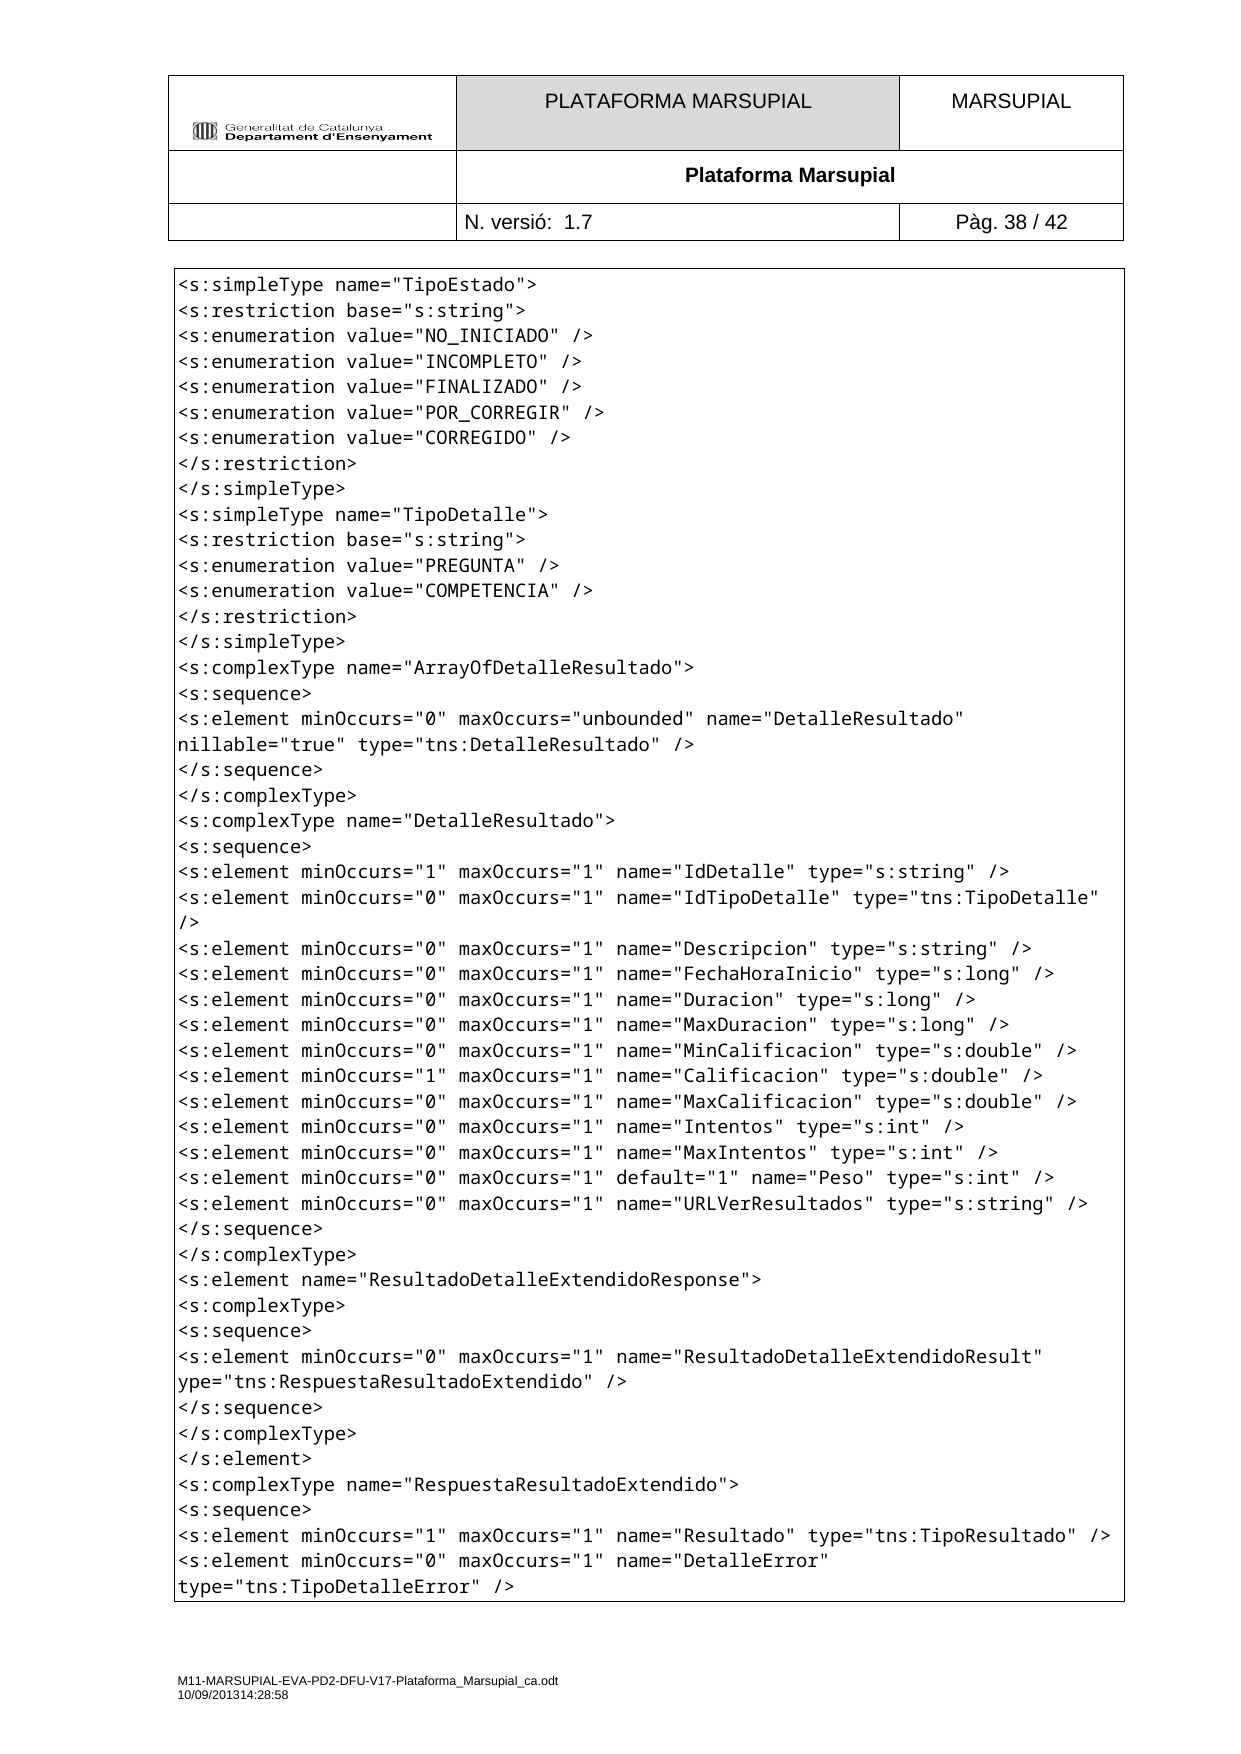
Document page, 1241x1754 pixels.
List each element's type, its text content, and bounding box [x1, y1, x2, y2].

text </s:element> [177, 1445, 1122, 1471]
text </s:simpleType> [177, 629, 1122, 654]
text <s:sequence> [177, 1496, 1122, 1522]
text <s:simpleType name="TipoDetalle"> [177, 501, 1122, 527]
text <s:complexType name="RespuestaResultadoExtendido"> [177, 1471, 1122, 1496]
text </s:complexType> [177, 1241, 1122, 1267]
text </s:restriction> [177, 450, 1122, 476]
text <s:element minOccurs="0" maxOccurs="1" name="MaxDuracion" type="s:long" /> [177, 1012, 1122, 1037]
text <s:element minOccurs="0" maxOccurs="unbounded" name="DetalleResultado" nillable="true" type="tns:DetalleResultado" /> [177, 705, 1122, 756]
text <s:enumeration value="POR_CORREGIR" /> [177, 399, 1122, 424]
text <s:simpleType name="TipoEstado"> [175, 269, 1124, 297]
text <s:element minOccurs="0" maxOccurs="1" name="ResultadoDetalleExtendidoResult" ype="tns:RespuestaResultadoExtendido" /> [177, 1343, 1122, 1394]
text </s:complexType> [177, 782, 1122, 807]
text <s:enumeration value="INCOMPLETO" /> [177, 348, 1122, 373]
text <s:enumeration value="FINALIZADO" /> [177, 373, 1122, 399]
text <s:element minOccurs="0" maxOccurs="1" name="Duracion" type="s:long" /> [177, 986, 1122, 1012]
text <s:element minOccurs="0" maxOccurs="1" name="MaxIntentos" type="s:int" /> [177, 1139, 1122, 1165]
text <s:element minOccurs="1" maxOccurs="1" name="IdDetalle" type="s:string" /> [177, 858, 1122, 884]
text <s:element minOccurs="0" maxOccurs="1" name="Descripcion" type="s:string" /> [177, 935, 1122, 961]
text <s:sequence> [177, 680, 1122, 705]
text </s:restriction> [177, 603, 1122, 629]
text </s:sequence> [177, 1216, 1122, 1241]
text </s:sequence> [177, 1394, 1122, 1420]
text <s:element minOccurs="0" maxOccurs="1" name="MinCalificacion" type="s:double" /> [177, 1037, 1122, 1063]
text <s:complexType> [177, 1292, 1122, 1318]
text <s:element minOccurs="0" maxOccurs="1" name="MaxCalificacion" type="s:double" /> [177, 1088, 1122, 1114]
text <s:enumeration value="NO_INICIADO" /> [177, 322, 1122, 348]
text <s:complexType name="ArrayOfDetalleResultado"> [177, 654, 1122, 680]
text <s:enumeration value="CORREGIDO" /> [177, 424, 1122, 450]
text <s:enumeration value="COMPETENCIA" /> [177, 578, 1122, 603]
text <s:element minOccurs="0" maxOccurs="1" name="FechaHoraInicio" type="s:long" /> [177, 961, 1122, 986]
text <s:element minOccurs="0" maxOccurs="1" name="DetalleError" type="tns:TipoDetalleError" /> [175, 1544, 1124, 1601]
text <s:sequence> [177, 1318, 1122, 1343]
text <s:element minOccurs="0" maxOccurs="1" name="URLVerResultados" type="s:string" /> [177, 1190, 1122, 1216]
text </s:simpleType> [177, 476, 1122, 501]
text <s:element minOccurs="1" maxOccurs="1" name="Resultado" type="tns:TipoResultado" /> [177, 1522, 1122, 1544]
text <s:element minOccurs="1" maxOccurs="1" name="Calificacion" type="s:double" /> [177, 1063, 1122, 1088]
text </s:complexType> [177, 1420, 1122, 1445]
text <s:element name="ResultadoDetalleExtendidoResponse"> [177, 1267, 1122, 1292]
text <s:enumeration value="PREGUNTA" /> [177, 552, 1122, 578]
text <s:element minOccurs="0" maxOccurs="1" default="1" name="Peso" type="s:int" /> [177, 1165, 1122, 1190]
text <s:restriction base="s:string"> [177, 297, 1122, 322]
text </s:sequence> [177, 756, 1122, 782]
text <s:complexType name="DetalleResultado"> [177, 807, 1122, 833]
text <s:sequence> [177, 833, 1122, 858]
text <s:element minOccurs="0" maxOccurs="1" name="IdTipoDetalle" type="tns:TipoDetalle" /> [177, 884, 1122, 935]
text <s:element minOccurs="0" maxOccurs="1" name="Intentos" type="s:int" /> [177, 1114, 1122, 1139]
text <s:restriction base="s:string"> [177, 527, 1122, 552]
